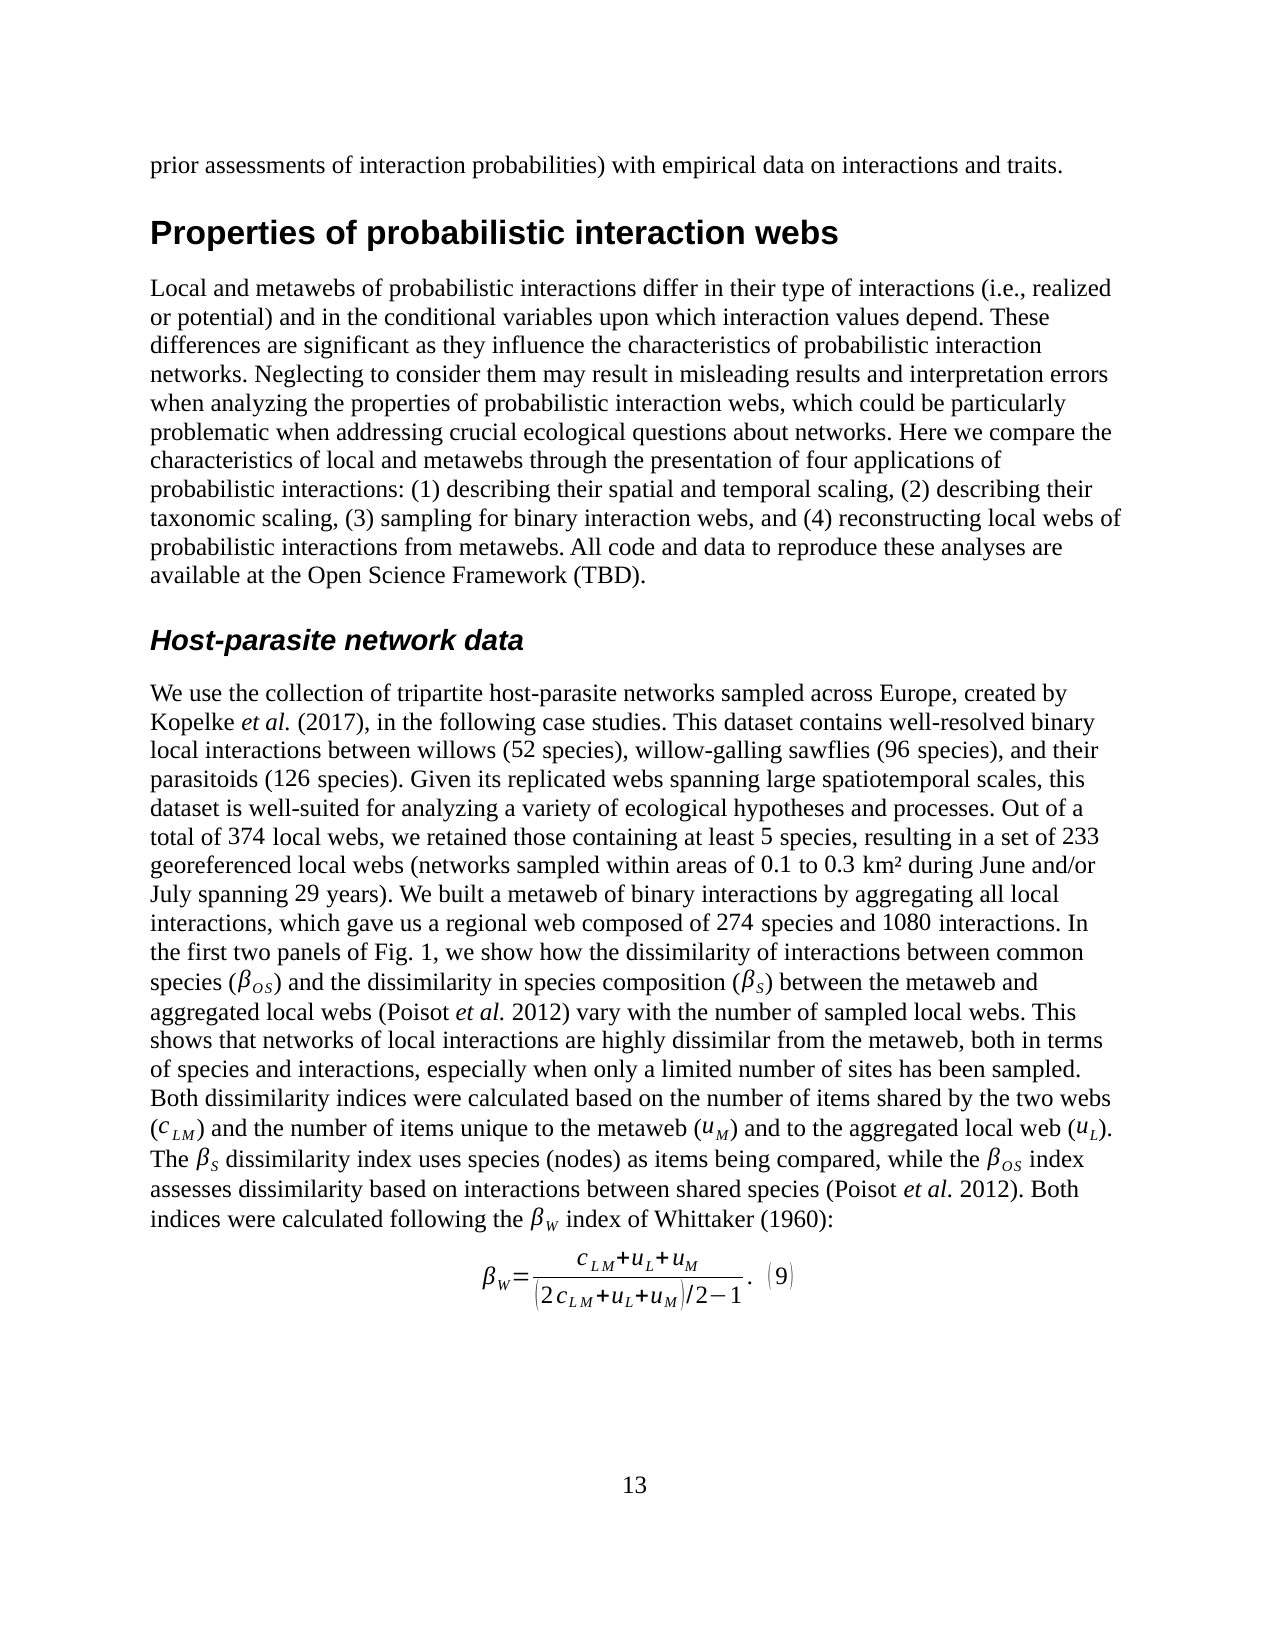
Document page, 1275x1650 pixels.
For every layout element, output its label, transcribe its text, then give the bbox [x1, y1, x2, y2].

subtitle Properties of probabilistic interaction webs [150, 213, 1125, 251]
text Local and metawebs of probabilistic interactions differ in their type of interactions (i.e., realized or potential) and in the conditional variables upon which interaction values depend. These differences are significant as they influence the characteristics of probabilistic interaction networks. Neglecting to consider them may result in misleading results and interpretation errors when analyzing the properties of probabilistic interaction webs, which could be particularly problematic when addressing crucial ecological questions about networks. Here we compare the characteristics of local and metawebs through the presentation of four applications of probabilistic interactions: (1) describing their spatial and temporal scaling, (2) describing their taxonomic scaling, (3) sampling for binary interaction webs, and (4) reconstructing local webs of probabilistic interactions from metawebs. All code and data to reproduce these analyses are available at the Open Science Framework (TBD). [150, 273, 1125, 589]
text We use the collection of tripartite host-parasite networks sampled across Europe, created by Kopelke et al. (2017), in the following case studies. This dataset contains well-resolved binary local interactions between willows ( species), willow-galling sawflies ( species), and their parasitoids ( species). Given its replicated webs spanning large spatiotemporal scales, this dataset is well-suited for analyzing a variety of ecological hypotheses and processes. Out of a total of local webs, we retained those containing at least species, resulting in a set of georeferenced local webs (networks sampled within areas of to km² during June and/or July spanning years). We built a metaweb of binary interactions by aggregating all local interactions, which gave us a regional web composed of species and interactions. In the first two panels of Fig. 1, we show how the dissimilarity of interactions between common species () and the dissimilarity in species composition () between the metaweb and aggregated local webs (Poisot et al. 2012) vary with the number of sampled local webs. This shows that networks of local interactions are highly dissimilar from the metaweb, both in terms of species and interactions, especially when only a limited number of sites has been sampled. Both dissimilarity indices were calculated based on the number of items shared by the two webs () and the number of items unique to the metaweb () and to the aggregated local web (). The dissimilarity index uses species (nodes) as items being compared, while the index assesses dissimilarity based on interactions between shared species (Poisot et al. 2012). Both indices were calculated following the index of Whittaker (1960): [150, 678, 1125, 1235]
text prior assessments of interaction probabilities) with empirical data on interactions and traits. [150, 150, 1125, 179]
subtitle Host-parasite network data [150, 623, 1125, 657]
